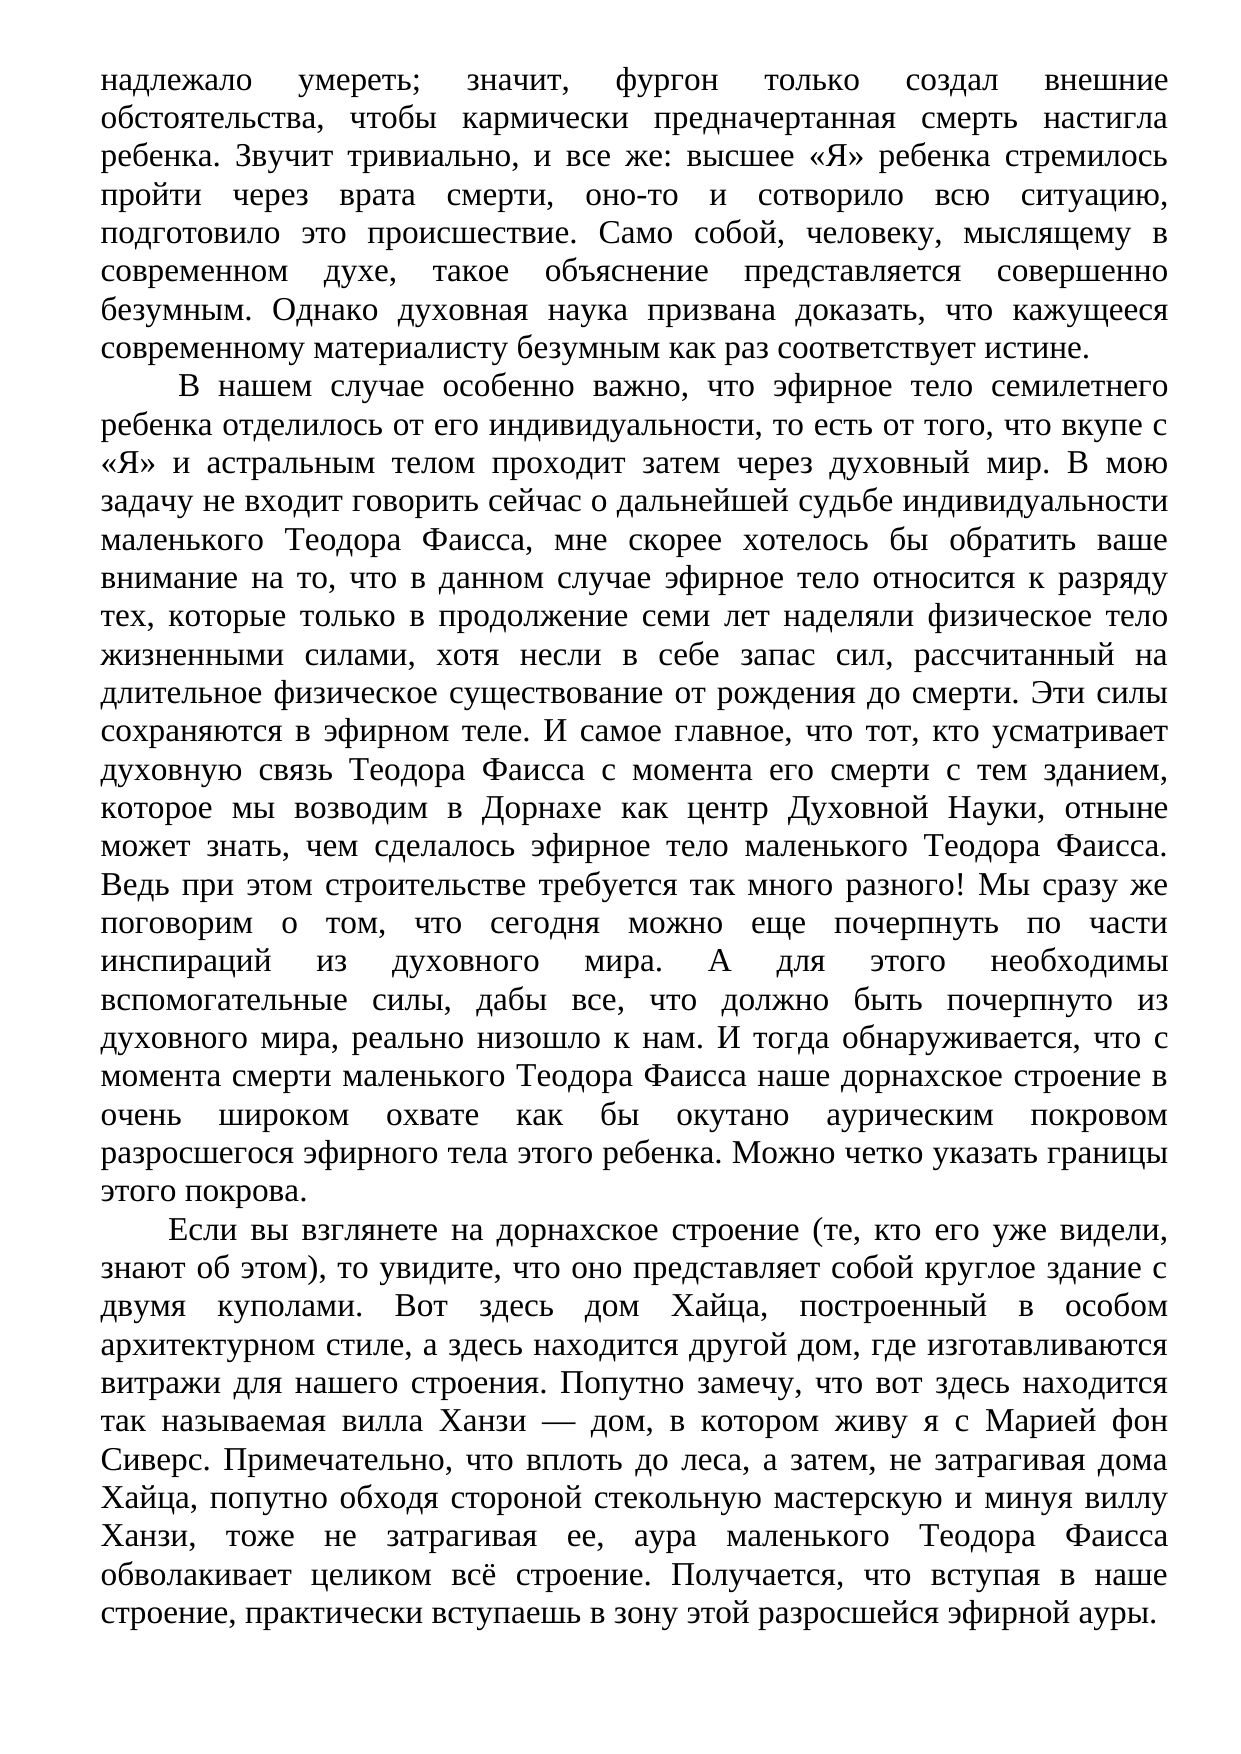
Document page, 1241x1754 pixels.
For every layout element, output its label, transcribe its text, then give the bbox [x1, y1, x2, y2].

text Если вы взглянете на дорнахское строение (те, кто его уже видели, знают об этом), то увидите, что оно представляет собой круглое здание с двумя куполами. Вот здесь дом Хайца, построенный в особом архитектурном стиле, а здесь находится другой дом, где изготавливаются витражи для нашего строения. Попутно замечу, что вот здесь находится так называемая вилла Ханзи — дом, в котором живу я с Марией фон Сиверс. Примечательно, что вплоть до леса, а затем, не затрагивая дома Хайца, попутно обходя стороной стекольную мастерскую и минуя виллу Ханзи, тоже не затрагивая ее, аура маленького Теодора Фаисса обволакивает целиком всё строение. Получается, что вступая в наше строение, практически вступаешь в зону этой разросшейся эфирной ауры. [100, 1209, 1169, 1631]
text В нашем случае особенно важно, что эфирное тело семилетнего ребенка отделилось от его индивидуальности, то есть от того, что вкупе с «Я» и астральным телом проходит затем через духовный мир. В мою задачу не входит говорить сейчас о дальнейшей судьбе индивидуальности маленького Теодора Фаисса, мне скорее хотелось бы обратить ваше внимание на то, что в данном случае эфирное тело относится к разряду тех, которые только в продолжение семи лет наделяли физическое тело жизненными силами, хотя несли в себе запас сил, рассчитанный на длительное физическое существование от рождения до смерти. Эти силы сохраняются в эфирном теле. И самое главное, что тот, кто усматривает духовную связь Теодора Фаисса с момента его смерти с тем зданием, которое мы возводим в Дорнахе как центр Духовной Науки, отныне может знать, чем сделалось эфирное тело маленького Теодора Фаисса. Ведь при этом строительстве требуется так много разного! Мы сразу же поговорим о том, что сегодня можно еще почерпнуть по части инспираций из духовного мира. А для этого необходимы вспомогательные силы, дабы все, что должно быть почерпнуто из духовного мира, реально низошло к нам. И тогда обнаруживается, что с момента смерти маленького Теодора Фаисса наше дорнахское строение в очень широком охвате как бы окутано аурическим покровом разросшегося эфирного тела этого ребенка. Можно четко указать границы этого покрова. [100, 366, 1169, 1209]
text надлежало умереть; значит, фургон только создал внешние обстоятельства, чтобы кармически предначертанная смерть настигла ребенка. Звучит тривиально, и все же: высшее «Я» ребенка стремилось пройти через врата смерти, оно-то и сотворило всю ситуацию, подготовило это происшествие. Само собой, человеку, мыслящему в современном духе, такое объяснение представляется совершенно безумным. Однако духовная наука призвана доказать, что кажущееся современному материалисту безумным как раз соответствует истине. [100, 59, 1169, 366]
